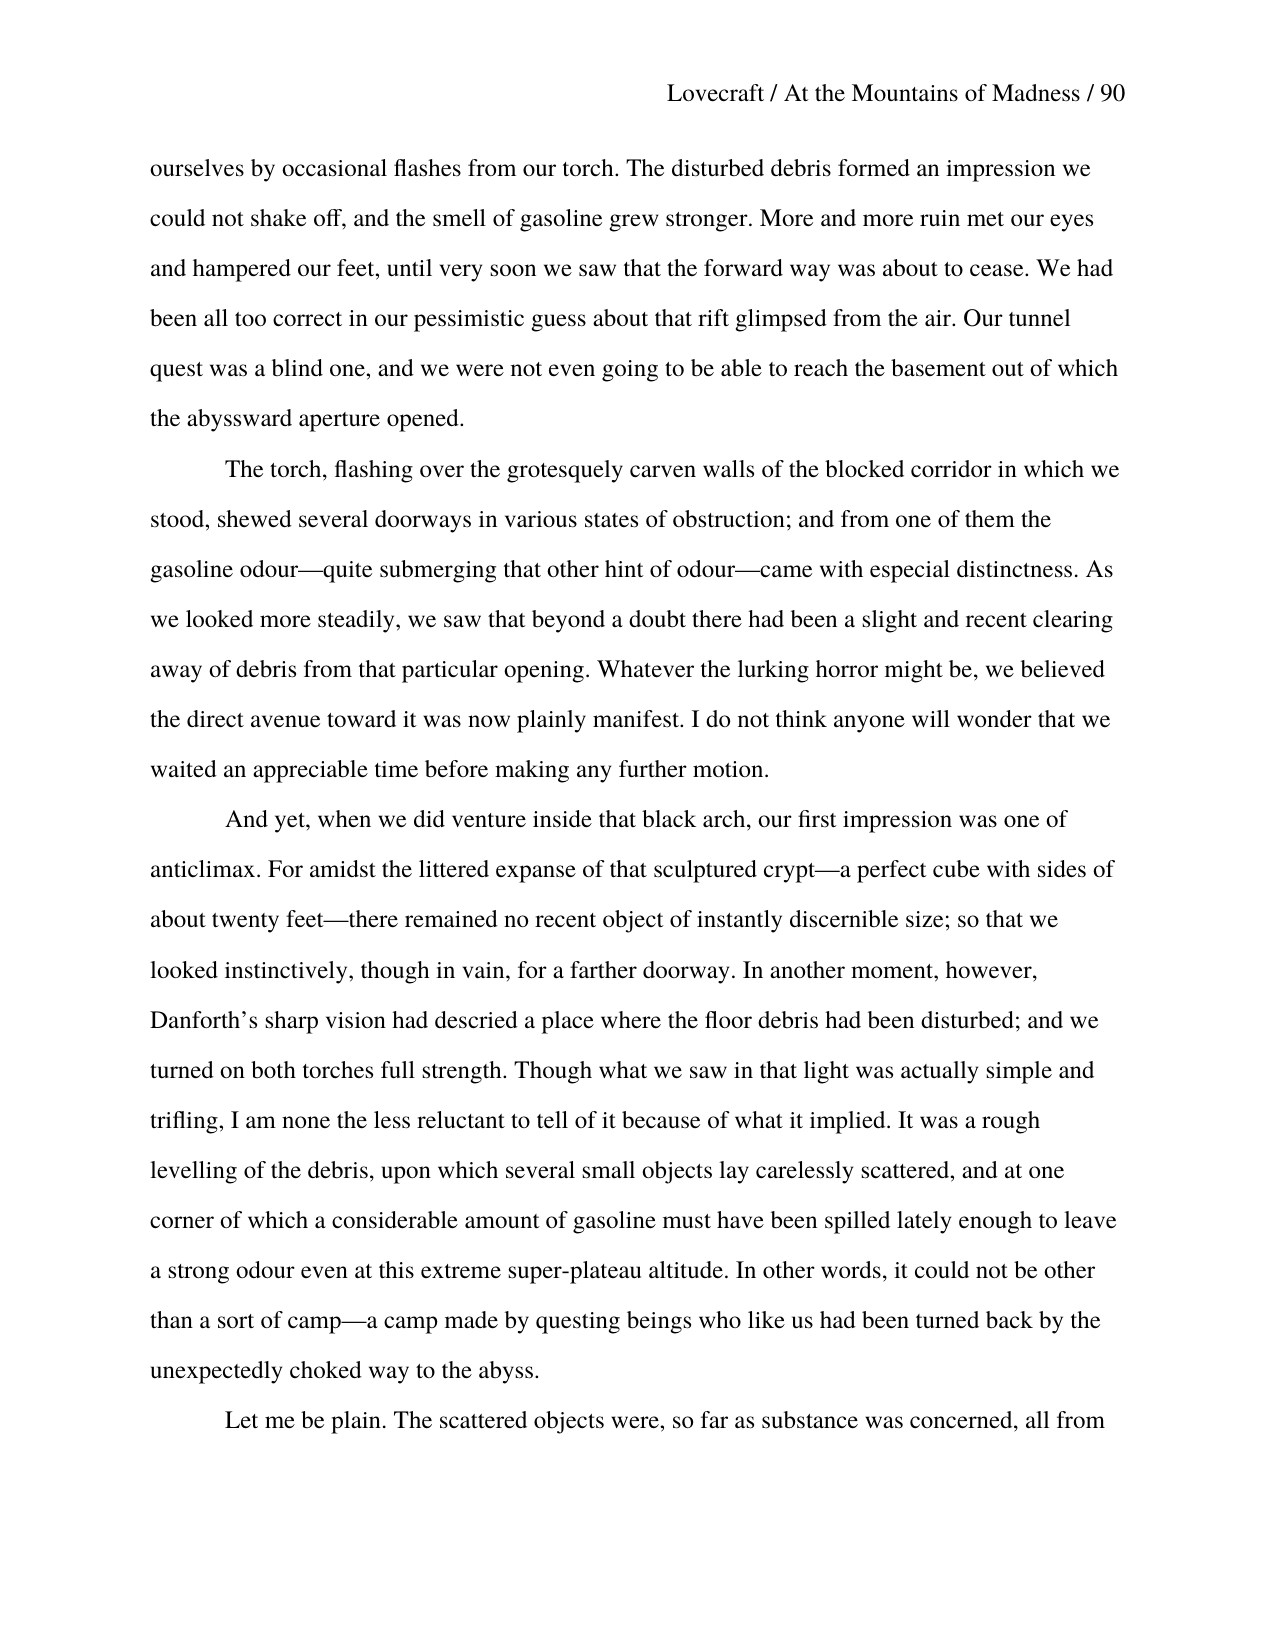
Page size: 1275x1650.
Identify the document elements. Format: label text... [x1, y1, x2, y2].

text The torch, flashing over the grotesquely carven walls of the blocked corridor in which we stood, shewed several doorways in various states of obstruction; and from one of them the gasoline odour—quite submerging that other hint of odour—came with especial distinctness. As we looked more steadily, we saw that beyond a doubt there had been a slight and recent clearing away of debris from that particular opening. Whatever the lurking horror might be, we believed the direct avenue toward it was now plainly manifest. I do not think anyone will wonder that we waited an appreciable time before making any further motion. [150, 451, 1125, 785]
text Let me be plain. The scattered objects were, so far as substance was concerned, all from [150, 1403, 1125, 1436]
text ourselves by occasional flashes from our torch. The disturbed debris formed an impression we could not shake off, and the smell of gasoline grew stronger. More and more ruin met our eyes and hampered our feet, until very soon we saw that the forward way was about to cease. We had been all too correct in our pessimistic guess about that rift glimpsed from the air. Our tunnel quest was a blind one, and we were not even going to be able to reach the basement out of which the abyssward aperture opened. [150, 150, 1125, 434]
text And yet, when we did venture inside that black arch, our first impression was one of anticlimax. For amidst the littered expanse of that sculptured crypt—a perfect cube with sides of about twenty feet—there remained no recent object of instantly discernible size; so that we looked instinctively, though in vain, for a farther doorway. In another moment, however, Danforth’s sharp vision had descried a place where the floor debris had been disturbed; and we turned on both torches full strength. Though what we saw in that light was actually simple and trifling, I am none the less reluctant to tell of it because of what it implied. It was a rough levelling of the debris, upon which several small objects lay carelessly scattered, and at one corner of which a considerable amount of gasoline must have been spilled lately enough to leave a strong odour even at this extreme super-plateau altitude. In other words, it could not be other than a sort of camp—a camp made by questing beings who like us had been turned back by the unexpectedly choked way to the abyss. [150, 801, 1125, 1386]
